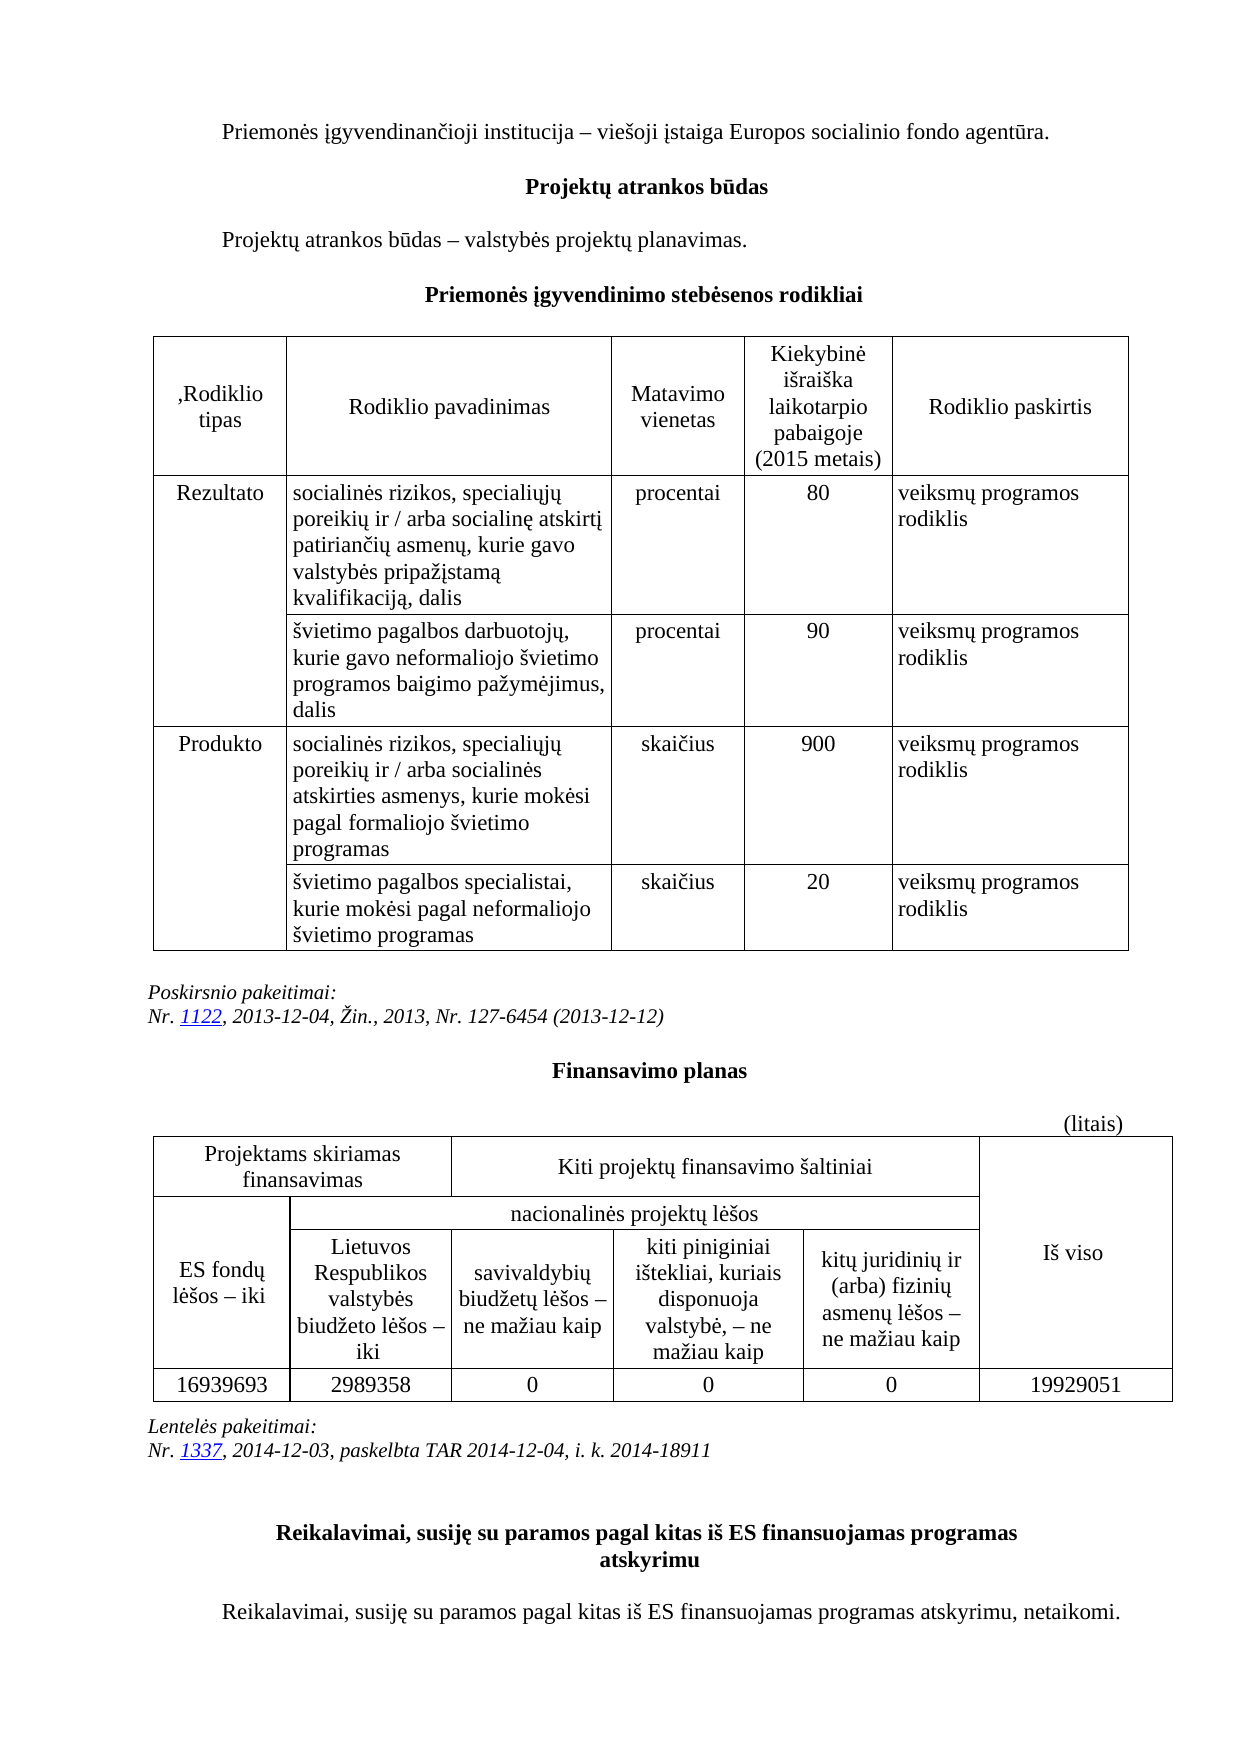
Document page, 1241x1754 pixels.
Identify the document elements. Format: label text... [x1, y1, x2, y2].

table_header Rodiklio paskirtis [893, 337, 1128, 475]
table_header Matavimo vienetas [612, 337, 744, 475]
table_cell 900 [745, 727, 892, 864]
table_cell 0 [804, 1369, 979, 1401]
table_cell veiksmų programos rodiklis [893, 727, 1128, 864]
table_cell procentai [612, 615, 744, 726]
text Reikalavimai, susiję su paramos pagal kitas iš ES finansuojamas programas atskyrimu [148, 1519, 1152, 1572]
text Priemonės įgyvendinimo stebėsenos rodikliai [148, 281, 1152, 307]
table_cell 0 [452, 1369, 613, 1401]
table_cell socialinės rizikos, specialiųjų poreikių ir / arba socialinę atskirtį patiriančių asmenų, kurie gavo valstybės pripažįstamą kvalifikaciją, dalis [287, 476, 611, 613]
table_cell 2989358 [291, 1369, 451, 1401]
table_cell veiksmų programos rodiklis [893, 865, 1128, 950]
table_cell veiksmų programos rodiklis [893, 615, 1128, 726]
table_header Kiti projektų finansavimo šaltiniai [452, 1137, 979, 1196]
table_cell 20 [745, 865, 892, 950]
text Projektų atrankos būdas [148, 173, 1152, 199]
table_cell procentai [612, 476, 744, 613]
table_cell savivaldybių biudžetų lėšos – ne mažiau kaip [452, 1230, 613, 1367]
text (litais) [148, 1110, 1152, 1136]
table_header ,Rodiklio tipas [154, 337, 286, 475]
table_cell 90 [745, 615, 892, 726]
table_cell skaičius [612, 727, 744, 864]
table_cell 0 [614, 1369, 803, 1401]
text Lentelės pakeitimai: [148, 1414, 1152, 1438]
table_header Projektams skiriamas finansavimas [154, 1137, 451, 1196]
table_cell ES fondų lėšos – iki [154, 1197, 289, 1367]
table_header Rodiklio pavadinimas [287, 337, 611, 475]
table_cell švietimo pagalbos specialistai, kurie mokėsi pagal neformaliojo švietimo programas [287, 865, 611, 950]
table_cell skaičius [612, 865, 744, 950]
table_cell veiksmų programos rodiklis [893, 476, 1128, 613]
table_header Kiekybinė išraiška laikotarpio pabaigoje (2015 metais) [745, 337, 892, 475]
text Poskirsnio pakeitimai: [148, 980, 1152, 1004]
text Nr. 1122, 2013-12-04, Žin., 2013, Nr. 127-6454 (2013-12-12) [148, 1004, 1152, 1028]
text Priemonės įgyvendinančioji institucija – viešoji įstaiga Europos socialinio fondo agentūra. [148, 118, 1152, 144]
table_cell 16939693 [154, 1369, 289, 1401]
table_header Iš viso [980, 1137, 1172, 1367]
table_cell nacionalinės projektų lėšos [291, 1197, 979, 1229]
table_cell Produkto [154, 727, 286, 950]
table_cell kiti piniginiai ištekliai, kuriais disponuoja valstybė, – ne mažiau kaip [614, 1230, 803, 1367]
text Finansavimo planas [148, 1057, 1152, 1083]
table_cell 19929051 [980, 1369, 1172, 1401]
text Projektų atrankos būdas – valstybės projektų planavimas. [148, 226, 1152, 252]
table_cell socialinės rizikos, specialiųjų poreikių ir / arba socialinės atskirties asmenys, kurie mokėsi pagal formaliojo švietimo programas [287, 727, 611, 864]
table_cell kitų juridinių ir (arba) fizinių asmenų lėšos – ne mažiau kaip [804, 1230, 979, 1367]
table_cell 80 [745, 476, 892, 613]
table_cell Rezultato [154, 476, 286, 726]
table_cell švietimo pagalbos darbuotojų, kurie gavo neformaliojo švietimo programos baigimo pažymėjimus, dalis [287, 615, 611, 726]
text Reikalavimai, susiję su paramos pagal kitas iš ES finansuojamas programas atskyrimu, netaikomi. [148, 1598, 1152, 1625]
table_cell Lietuvos Respublikos valstybės biudžeto lėšos – iki [291, 1230, 451, 1367]
text Nr. 1337, 2014-12-03, paskelbta TAR 2014-12-04, i. k. 2014-18911 [148, 1438, 1152, 1462]
